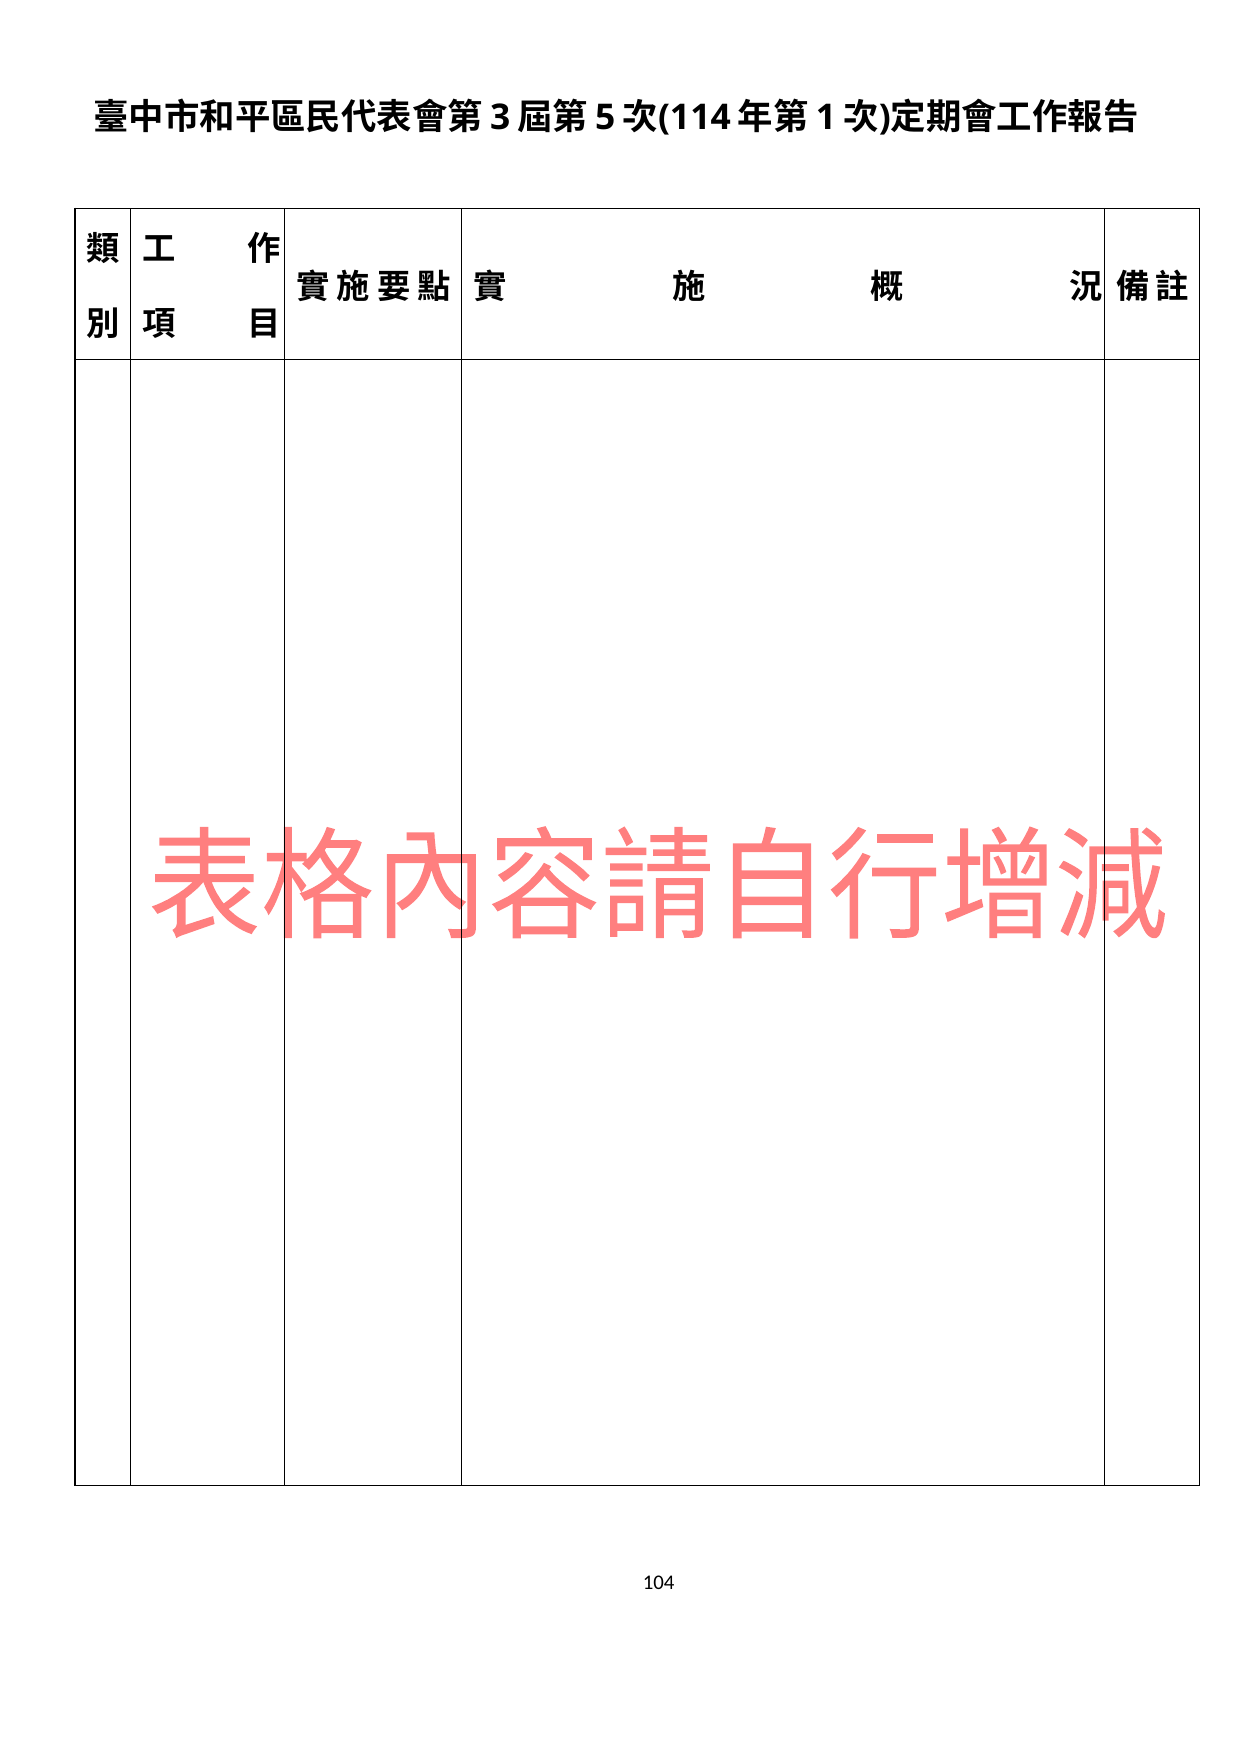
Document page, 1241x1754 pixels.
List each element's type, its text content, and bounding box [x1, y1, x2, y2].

table_cell [462, 360, 1104, 1485]
table_header 實施概況 [462, 209, 1104, 359]
table_header 類別 [76, 209, 130, 359]
table_header 工作 項目 [131, 209, 284, 359]
table_cell [1105, 360, 1199, 1485]
table_header 實施要點 [285, 209, 461, 359]
table_header 備註 [1105, 209, 1199, 359]
table_cell [285, 360, 461, 1485]
